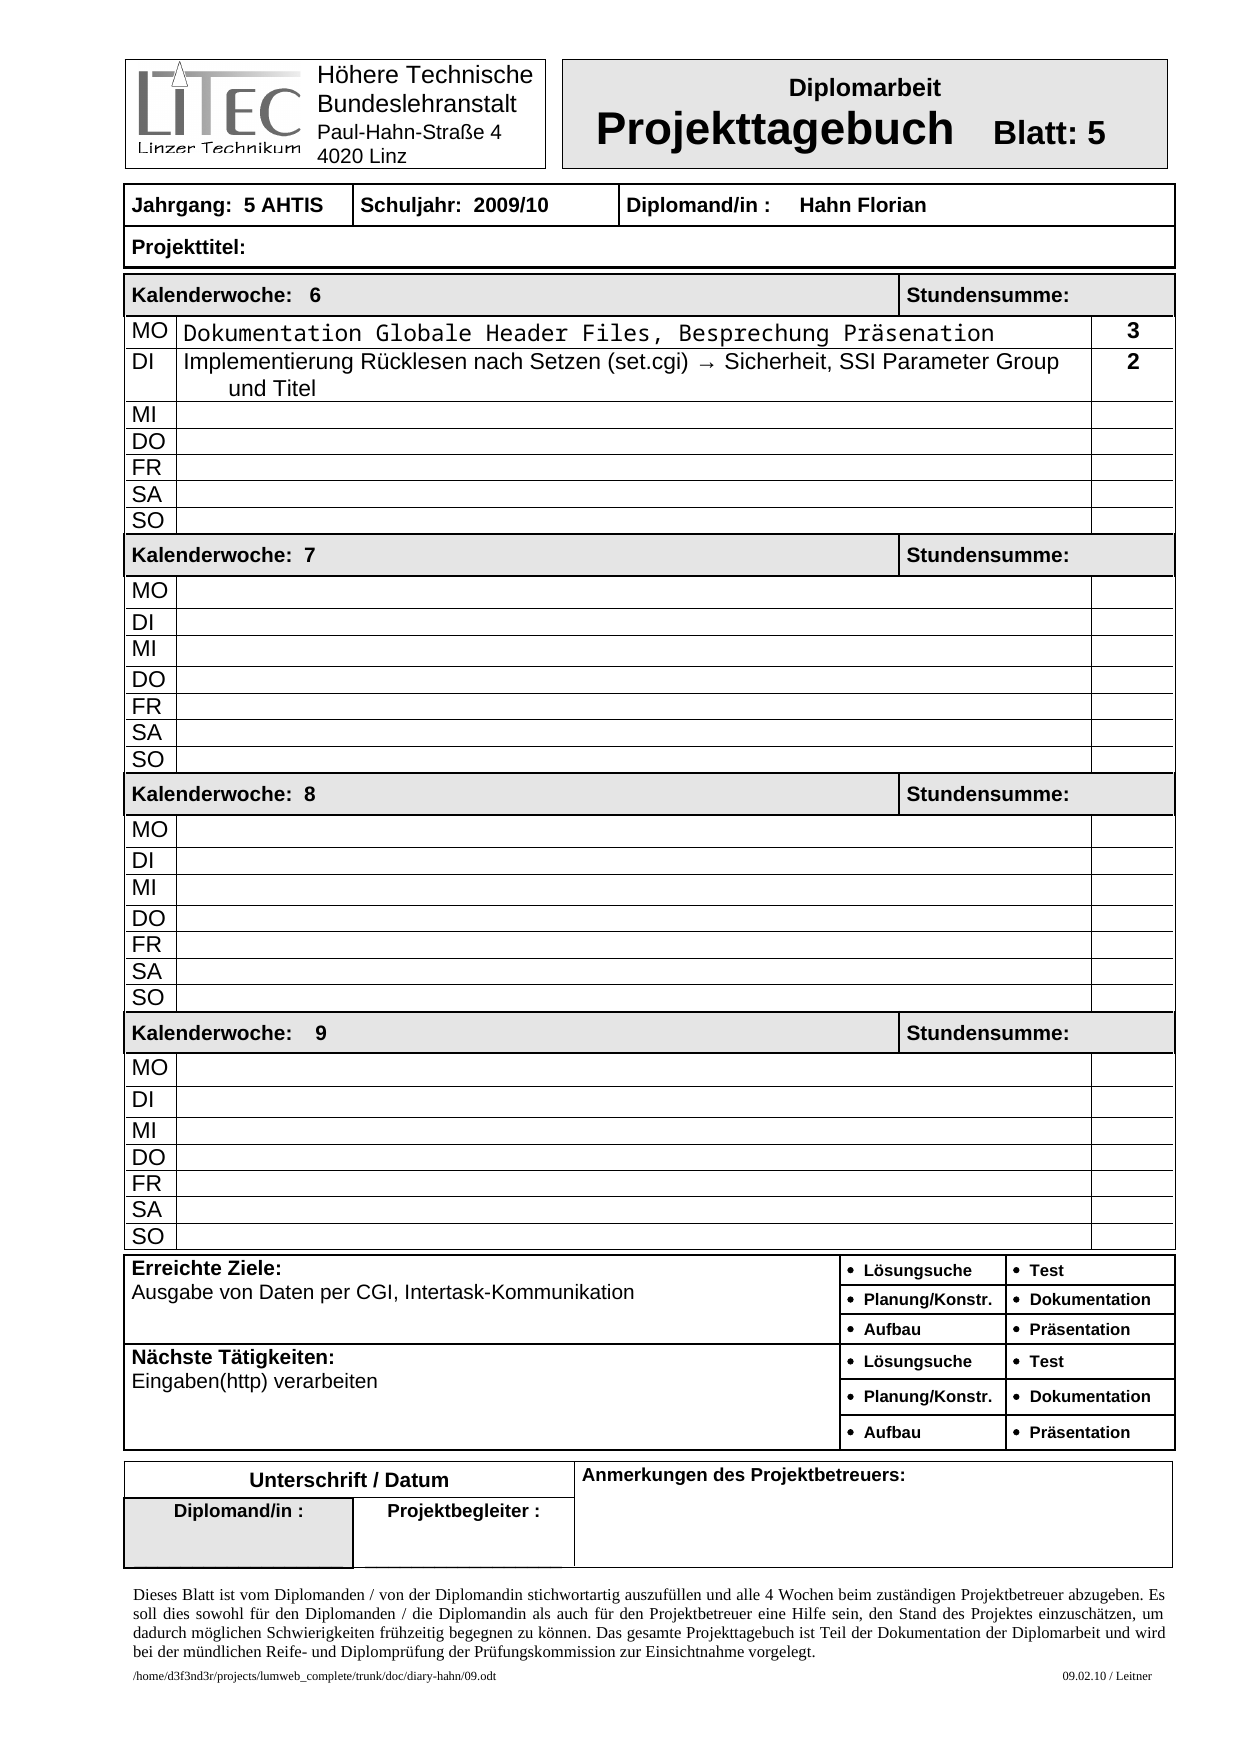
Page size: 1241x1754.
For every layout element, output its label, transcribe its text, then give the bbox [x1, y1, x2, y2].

table_cell [177, 508, 1091, 533]
table_cell [177, 985, 1091, 1011]
table_cell Projekttitel: [125, 227, 1174, 266]
table_cell Stundensumme: [900, 533, 1174, 575]
table_cell [1092, 1052, 1175, 1086]
table_cell [177, 1197, 1091, 1223]
table_cell Diplomand/in : __________________ [125, 1499, 352, 1567]
table_cell Nächste Tätigkeiten: Eingaben(http) verarbeiten [125, 1345, 839, 1449]
table_cell [177, 667, 1091, 693]
table_cell FR [125, 693, 176, 719]
table_cell [177, 747, 1091, 772]
table_cell  Dokumentation [1007, 1380, 1174, 1413]
table_cell [1092, 1223, 1175, 1249]
table_cell DI [125, 348, 176, 401]
table_cell DO [125, 1144, 176, 1170]
table_header Schuljahr: 2009/10 [354, 185, 618, 225]
table_cell Stundensumme: [900, 772, 1174, 814]
table_cell [1092, 693, 1175, 719]
table_cell  Dokumentation [1007, 1286, 1174, 1313]
table_cell [1092, 1117, 1175, 1143]
table_cell DI [125, 847, 176, 873]
table_header Diplomand/in : Hahn Florian [620, 185, 1174, 225]
table_cell DI [125, 608, 176, 635]
table_cell [177, 609, 1091, 635]
table_cell MO [125, 315, 176, 348]
table_cell SA [125, 480, 176, 507]
table_cell SA [125, 719, 176, 746]
table_cell MO [125, 814, 176, 847]
table_cell [177, 720, 1091, 746]
table_cell Kalenderwoche: 7 [125, 533, 898, 575]
table_cell [1092, 480, 1175, 507]
table_cell [1092, 608, 1175, 635]
table_cell [1092, 575, 1175, 608]
table_cell MI [125, 1117, 176, 1143]
table_cell  Lösungsuche [841, 1345, 1005, 1378]
table_cell SO [125, 1223, 176, 1249]
table_cell DO [125, 666, 176, 693]
table_cell DO [125, 905, 176, 931]
table_cell Dokumentation Globale Header Files, Besprechung Präsenation [177, 317, 1091, 348]
table_cell [177, 1118, 1091, 1143]
table_cell DI [125, 1086, 176, 1117]
table_cell [177, 481, 1091, 507]
table_cell [1092, 635, 1175, 666]
table_cell SA [125, 958, 176, 984]
table_cell [1092, 847, 1175, 873]
table_cell [177, 636, 1091, 666]
table_cell SO [125, 507, 176, 533]
table_header Erreichte Ziele: Ausgabe von Daten per CGI, Intertask-Kommunikation [125, 1256, 839, 1343]
table_cell [177, 1087, 1091, 1117]
table_cell [1092, 1196, 1175, 1223]
table_cell [1092, 507, 1175, 533]
table_cell  Präsentation [1007, 1416, 1174, 1449]
table_cell FR [125, 454, 176, 480]
table_cell [177, 932, 1091, 958]
table_cell FR [125, 931, 176, 958]
table_cell SO [125, 746, 176, 772]
table_cell MO [125, 575, 176, 608]
table_cell [177, 959, 1091, 984]
table_cell SA [125, 1196, 176, 1223]
table_header Stundensumme: [900, 275, 1174, 315]
table_cell Kalenderwoche: 8 [125, 772, 898, 814]
table_cell [1092, 1170, 1175, 1196]
table_header Kalenderwoche: 6 [125, 275, 898, 315]
table_cell Kalenderwoche: 9 [125, 1011, 898, 1052]
table_cell [1092, 454, 1175, 480]
table_cell [1092, 931, 1175, 958]
table_cell [1092, 428, 1175, 454]
table_cell Implementierung Rücklesen nach Setzen (set.cgi) → Sicherheit, SSI Parameter Group und Titel [177, 349, 1091, 401]
table_cell [1092, 1086, 1175, 1117]
table_cell [177, 1171, 1091, 1196]
table_cell [177, 1054, 1091, 1086]
table_cell [177, 1224, 1091, 1249]
table_cell [177, 848, 1091, 873]
table_cell [1092, 958, 1175, 984]
table_cell MI [125, 401, 176, 427]
table_cell [1092, 1144, 1175, 1170]
table_cell  Test [1007, 1345, 1174, 1378]
table_cell DO [125, 428, 176, 454]
table_cell [177, 429, 1091, 454]
table_header  Test [1007, 1256, 1174, 1284]
table_cell  Aufbau [841, 1416, 1005, 1449]
table_header Unterschrift / Datum [125, 1462, 574, 1497]
table_cell MI [125, 635, 176, 666]
table_cell Projektbegleiter : _________________ [354, 1498, 574, 1567]
table_cell Stundensumme: [900, 1011, 1174, 1052]
table_cell [177, 1145, 1091, 1170]
table_cell [1092, 666, 1175, 693]
table_header Anmerkungen des Projektbetreuers: [574, 1462, 1172, 1567]
table_cell [177, 875, 1091, 905]
table_cell 3 [1092, 315, 1175, 348]
table_cell MO [125, 1052, 176, 1086]
table_cell [1092, 719, 1175, 746]
table_cell  Präsentation [1007, 1315, 1174, 1343]
table_cell MI [125, 874, 176, 905]
table_cell [177, 402, 1091, 427]
table_cell [1092, 874, 1175, 905]
table_cell [1092, 746, 1175, 772]
table_cell [177, 455, 1091, 480]
table_cell [177, 694, 1091, 719]
table_header  Lösungsuche [841, 1256, 1005, 1284]
table_cell [1092, 401, 1175, 427]
table_cell [1092, 814, 1175, 847]
table_cell [177, 906, 1091, 931]
table_cell [1092, 905, 1175, 931]
table_cell [177, 816, 1091, 847]
table_cell [1092, 984, 1175, 1011]
table_cell 2 [1092, 348, 1175, 401]
table_cell [177, 577, 1091, 608]
table_cell  Aufbau [841, 1315, 1005, 1343]
table_cell  Planung/Konstr. [841, 1286, 1005, 1313]
table_cell  Planung/Konstr. [841, 1380, 1005, 1413]
table_cell FR [125, 1170, 176, 1196]
table_header Jahrgang: 5 AHTIS [125, 185, 352, 225]
table_cell SO [125, 984, 176, 1011]
